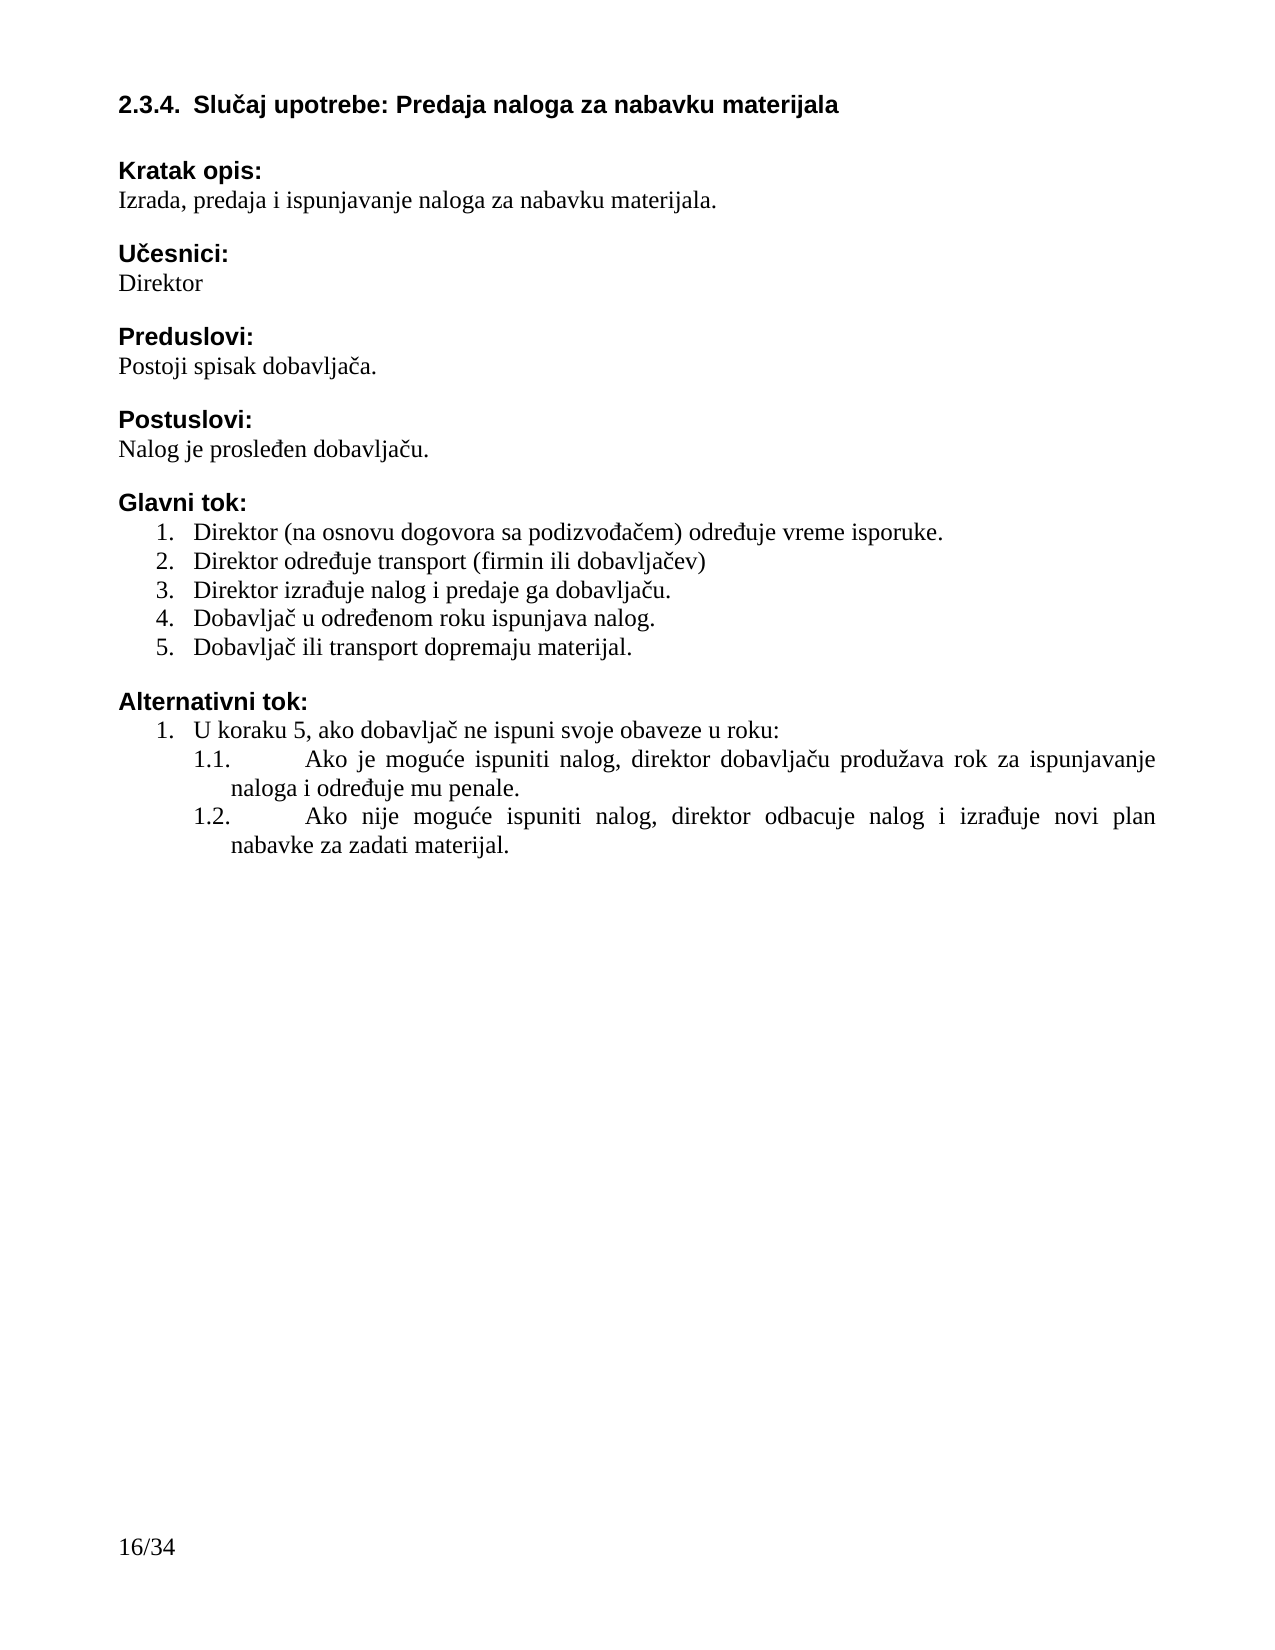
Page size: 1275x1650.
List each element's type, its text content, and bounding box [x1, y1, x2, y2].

subtitle Kratak opis: [118, 156, 1157, 185]
subtitle Preduslovi: [118, 322, 1157, 351]
list Direktor (na osnovu dogovora sa podizvođačem) određuje vreme isporuke. [156, 517, 1157, 546]
subtitle Slučaj upotrebe: Predaja naloga za nabavku materijala [118, 89, 1157, 118]
text Nalog je prosleđen dobavljaču. [118, 434, 1157, 463]
subtitle Glavni tok: [118, 488, 1157, 517]
list Ako nije moguće ispuniti nalog, direktor odbacuje nalog i izrađuje novi plan nabavke za zadati materijal. [193, 801, 1157, 859]
subtitle Alternativni tok: [118, 686, 1157, 715]
text Izrada, predaja i ispunjavanje naloga za nabavku materijala. [118, 185, 1157, 214]
list Direktor izrađuje nalog i predaje ga dobavljaču. [156, 575, 1157, 603]
subtitle Učesnici: [118, 239, 1157, 268]
list Dobavljač u određenom roku ispunjava nalog. [156, 603, 1157, 632]
subtitle Postuslovi: [118, 405, 1157, 434]
list Dobavljač ili transport dopremaju materijal. [156, 632, 1157, 661]
list U koraku 5, ako dobavljač ne ispuni svoje obaveze u roku: [156, 715, 1157, 744]
text Direktor [118, 268, 1157, 297]
list Ako je moguće ispuniti nalog, direktor dobavljaču produžava rok za ispunjavanje naloga i određuje mu penale. [193, 744, 1157, 801]
list Direktor određuje transport (firmin ili dobavljačev) [156, 546, 1157, 575]
text Postoji spisak dobavljača. [118, 351, 1157, 380]
